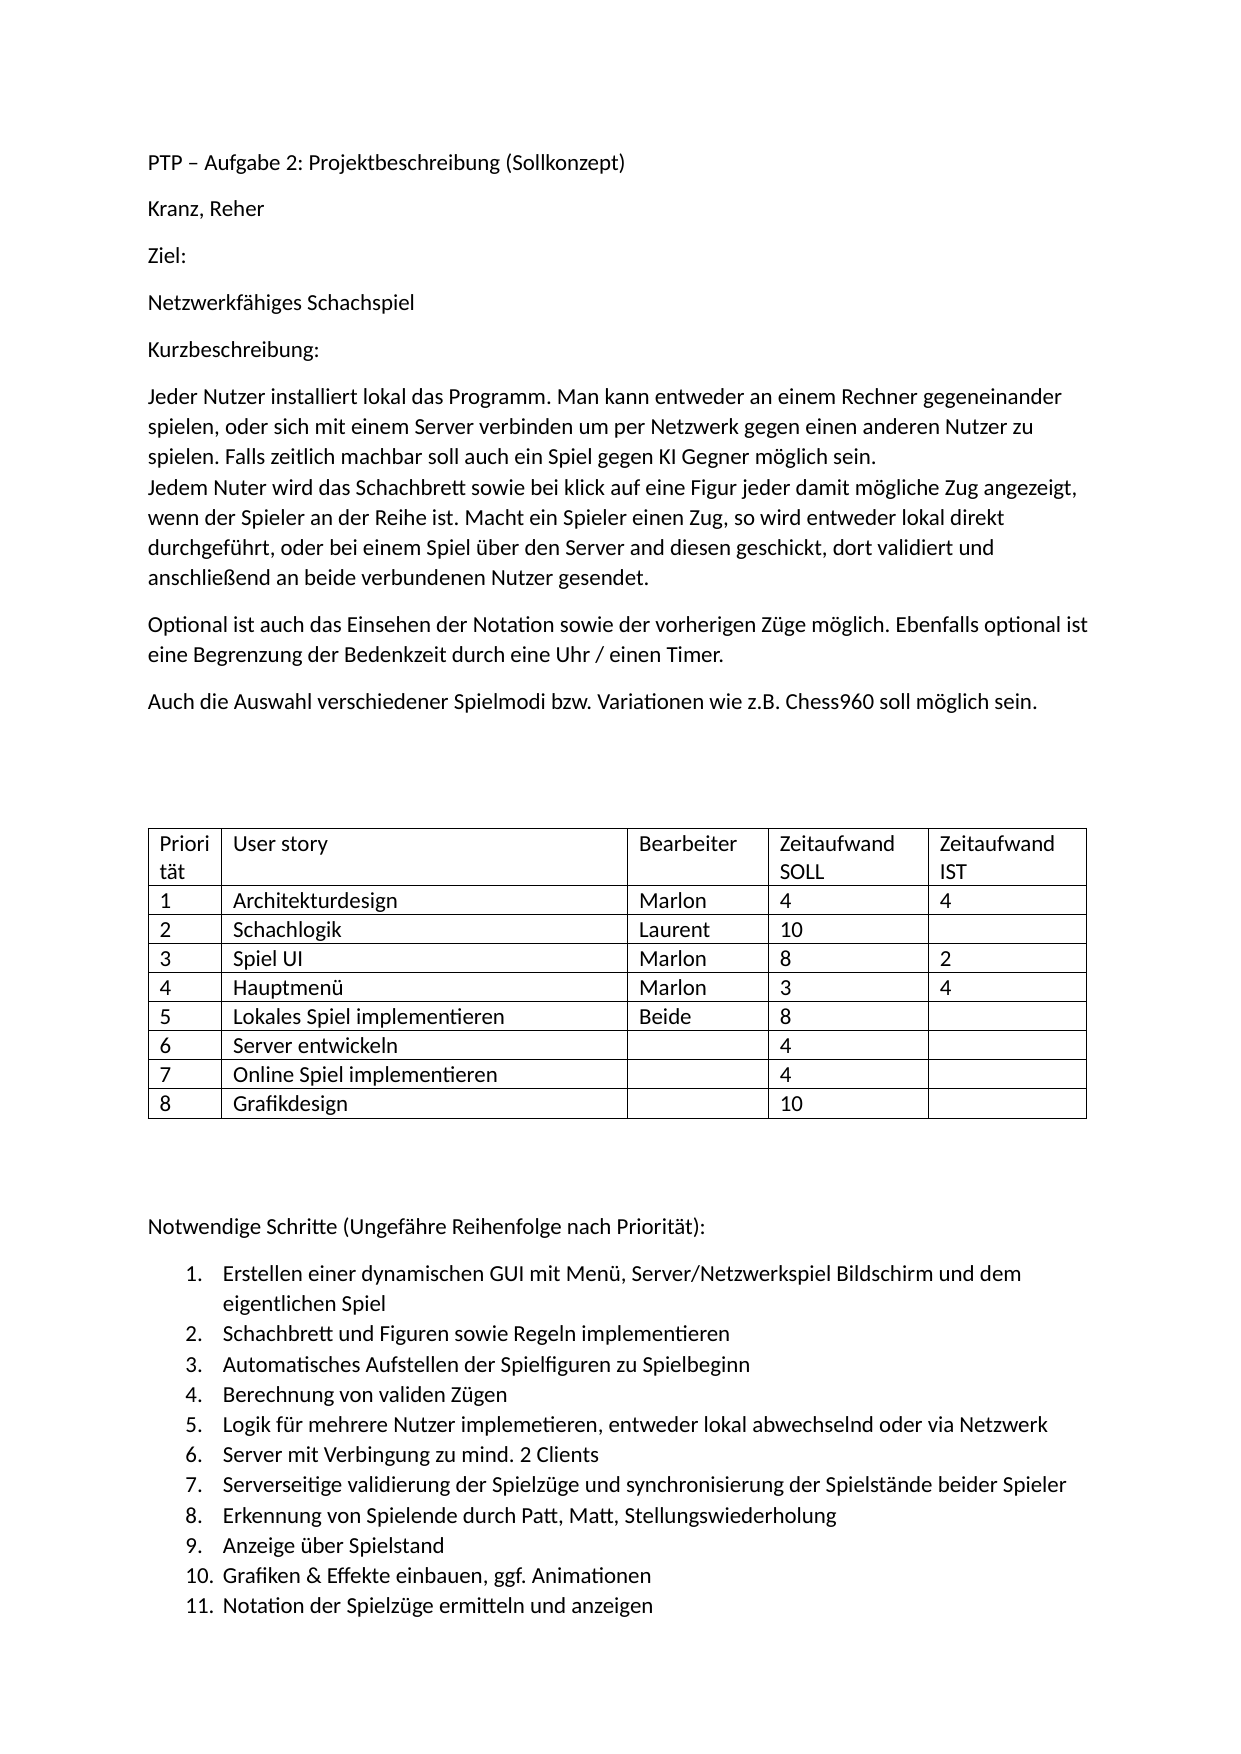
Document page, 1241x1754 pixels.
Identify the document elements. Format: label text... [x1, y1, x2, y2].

table_cell 4 [769, 1031, 928, 1059]
table_cell 2 [929, 944, 1086, 972]
list Serverseitige validierung der Spielzüge und synchronisierung der Spielstände beider Spieler [185, 1471, 1093, 1498]
table_cell 1 [149, 886, 221, 914]
table_cell 8 [149, 1089, 221, 1117]
text Optional ist auch das Einsehen der Notation sowie der vorherigen Züge möglich. Ebenfalls optional ist eine Begrenzung der Bedenkzeit durch eine Uhr / einen Timer. [148, 610, 1093, 668]
table_cell Beide [628, 1002, 768, 1030]
table_cell Laurent [628, 915, 768, 943]
table_cell 8 [769, 1002, 928, 1030]
table_cell [929, 915, 1086, 943]
table_cell [929, 1031, 1086, 1059]
table_header Zeitaufwand SOLL [769, 829, 928, 885]
table_cell Schachlogik [222, 915, 627, 943]
list Server mit Verbingung zu mind. 2 Clients [185, 1440, 1093, 1468]
table_cell Marlon [628, 944, 768, 972]
text Notwendige Schritte (Ungefähre Reihenfolge nach Priorität): [148, 1212, 1093, 1240]
list Erstellen einer dynamischen GUI mit Menü, Server/Netzwerkspiel Bildschirm und dem eigentlichen Spiel [185, 1259, 1093, 1317]
table_cell 3 [149, 944, 221, 972]
text PTP – Aufgabe 2: Projektbeschreibung (Sollkonzept) [148, 148, 1093, 176]
table_cell 8 [769, 944, 928, 972]
text Jeder Nutzer installiert lokal das Programm. Man kann entweder an einem Rechner gegeneinander spielen, oder sich mit einem Server verbinden um per Netzwerk gegen einen anderen Nutzer zu spielen. Falls zeitlich machbar soll auch ein Spiel gegen KI Gegner möglich sein. Jedem Nuter wird das Schachbrett sowie bei klick auf eine Figur jeder damit mögliche Zug angezeigt, wenn der Spieler an der Reihe ist. Macht ein Spieler einen Zug, so wird entweder lokal direkt durchgeführt, oder bei einem Spiel über den Server and diesen geschickt, dort validiert und anschließend an beide verbundenen Nutzer gesendet. [148, 382, 1093, 591]
list Anzeige über Spielstand [185, 1531, 1093, 1559]
table_cell 10 [769, 1089, 928, 1117]
table_cell [929, 1089, 1086, 1117]
list Notation der Spielzüge ermitteln und anzeigen [185, 1591, 1093, 1619]
table_header Zeitaufwand IST [929, 829, 1086, 885]
text Ziel: [148, 241, 1093, 269]
table_cell 5 [149, 1002, 221, 1030]
table_cell [628, 1089, 768, 1117]
list Automatisches Aufstellen der Spielfiguren zu Spielbeginn [185, 1350, 1093, 1378]
table_cell [628, 1060, 768, 1088]
table_cell 3 [769, 973, 928, 1001]
text Netzwerkfähiges Schachspiel [148, 288, 1093, 316]
table_header User story [222, 829, 627, 885]
table_cell Hauptmenü [222, 973, 627, 1001]
table_cell 2 [149, 915, 221, 943]
list Schachbrett und Figuren sowie Regeln implementieren [185, 1319, 1093, 1347]
table_cell Marlon [628, 886, 768, 914]
table_header Bearbeiter [628, 829, 768, 885]
table_cell Server entwickeln [222, 1031, 627, 1059]
table_cell Lokales Spiel implementieren [222, 1002, 627, 1030]
text Kranz, Reher [148, 194, 1093, 222]
list Berechnung von validen Zügen [185, 1380, 1093, 1408]
table_cell 4 [929, 973, 1086, 1001]
text Kurzbeschreibung: [148, 335, 1093, 363]
table_cell Online Spiel implementieren [222, 1060, 627, 1088]
table_cell Marlon [628, 973, 768, 1001]
table_cell 6 [149, 1031, 221, 1059]
table_cell Architekturdesign [222, 886, 627, 914]
table_cell [628, 1031, 768, 1059]
table_cell 10 [769, 915, 928, 943]
table_cell 4 [149, 973, 221, 1001]
table_cell [929, 1002, 1086, 1030]
list Erkennung von Spielende durch Patt, Matt, Stellungswiederholung [185, 1501, 1093, 1529]
table_header Priorität [149, 829, 221, 885]
table_cell 4 [769, 886, 928, 914]
list Grafiken & Effekte einbauen, ggf. Animationen [185, 1561, 1093, 1589]
table_cell 4 [929, 886, 1086, 914]
table_cell Grafikdesign [222, 1089, 627, 1117]
table_cell 4 [769, 1060, 928, 1088]
table_cell Spiel UI [222, 944, 627, 972]
text Auch die Auswahl verschiedener Spielmodi bzw. Variationen wie z.B. Chess960 soll möglich sein. [148, 687, 1093, 715]
list Logik für mehrere Nutzer implemetieren, entweder lokal abwechselnd oder via Netzwerk [185, 1410, 1093, 1438]
table_cell [929, 1060, 1086, 1088]
table_cell 7 [149, 1060, 221, 1088]
